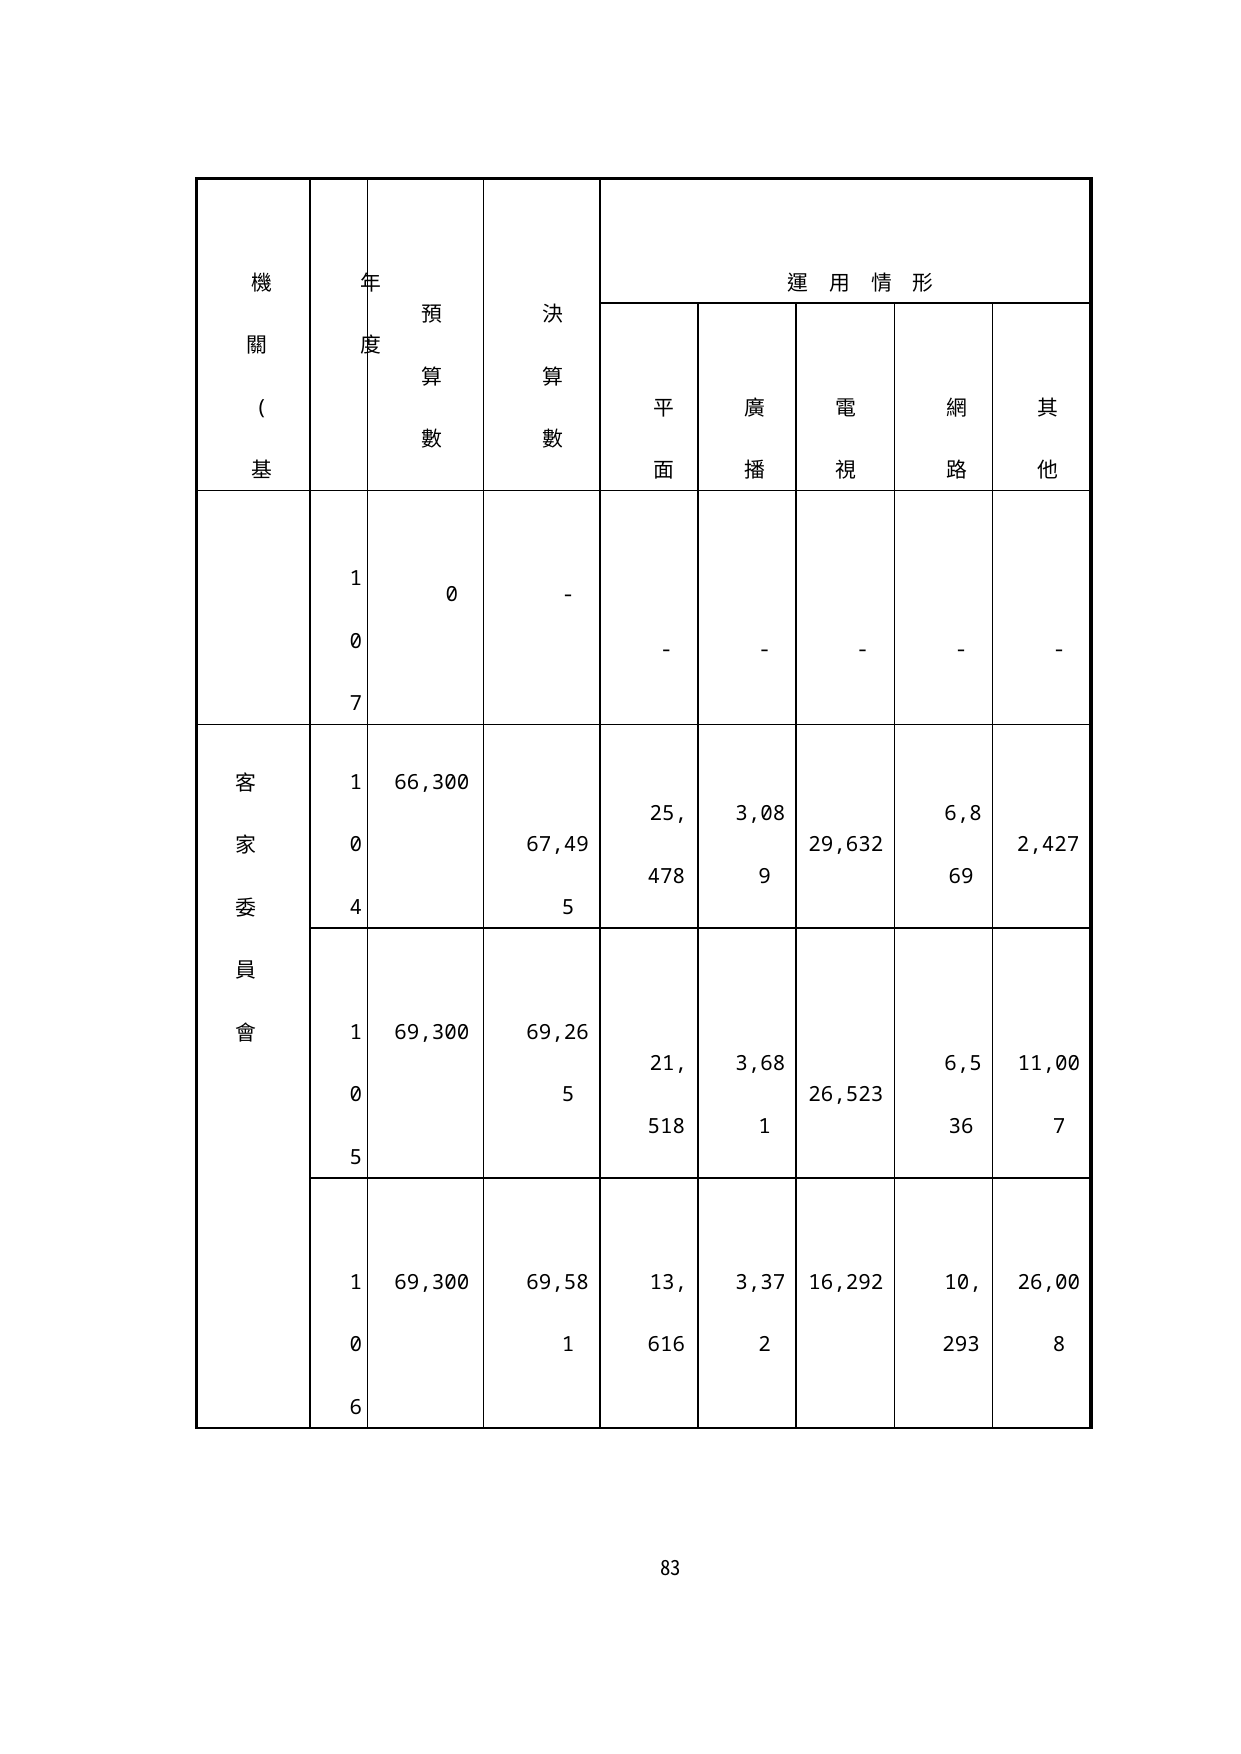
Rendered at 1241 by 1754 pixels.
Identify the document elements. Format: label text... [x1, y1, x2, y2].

table_cell 0 [368, 491, 483, 723]
table_cell 平面 [601, 304, 697, 490]
table_cell 6,869 [895, 725, 992, 927]
table_header 決算數 [484, 180, 599, 490]
table_cell 66,300 [368, 725, 483, 927]
table_cell 69,300 [368, 929, 483, 1177]
table_cell [198, 491, 309, 723]
table_cell 25,478 [601, 725, 697, 927]
table_cell 6,536 [895, 929, 992, 1177]
table_cell 107 [311, 491, 367, 723]
table_cell 3,372 [699, 1179, 795, 1427]
table_cell 105 [311, 929, 367, 1177]
table_cell 67,495 [484, 725, 599, 927]
table_cell 其他 [993, 304, 1089, 490]
table_cell 3,089 [699, 725, 795, 927]
table_cell - [797, 491, 894, 723]
table_cell 13,616 [601, 1179, 697, 1427]
table_header 運用情形 [601, 180, 1089, 302]
table_cell 3,681 [699, 929, 795, 1177]
table_cell 11,007 [993, 929, 1089, 1177]
table_cell - [895, 491, 992, 723]
table_header 年度 [311, 180, 367, 490]
table_header 機關(基金)名稱 [198, 180, 309, 490]
table_cell 16,292 [797, 1179, 894, 1427]
table_cell 10,293 [895, 1179, 992, 1427]
table_cell - [699, 491, 795, 723]
table_cell 106 [311, 1179, 367, 1427]
table_cell 客家委員會 [198, 725, 309, 1427]
table_cell 廣播 [699, 304, 795, 490]
table_cell - [601, 491, 697, 723]
table_cell 26,523 [797, 929, 894, 1177]
table_cell 網路 [895, 304, 992, 490]
table_cell - [993, 491, 1089, 723]
table_cell - [484, 491, 599, 723]
table_cell 電視 [797, 304, 894, 490]
table_header 預算數 [368, 180, 483, 490]
table_cell 69,300 [368, 1179, 483, 1427]
table_cell 2,427 [993, 725, 1089, 927]
table_cell 26,008 [993, 1179, 1089, 1427]
table_cell 69,581 [484, 1179, 599, 1427]
table_cell 21,518 [601, 929, 697, 1177]
table_cell 69,265 [484, 929, 599, 1177]
table_cell 104 [311, 725, 367, 927]
table_cell 29,632 [797, 725, 894, 927]
